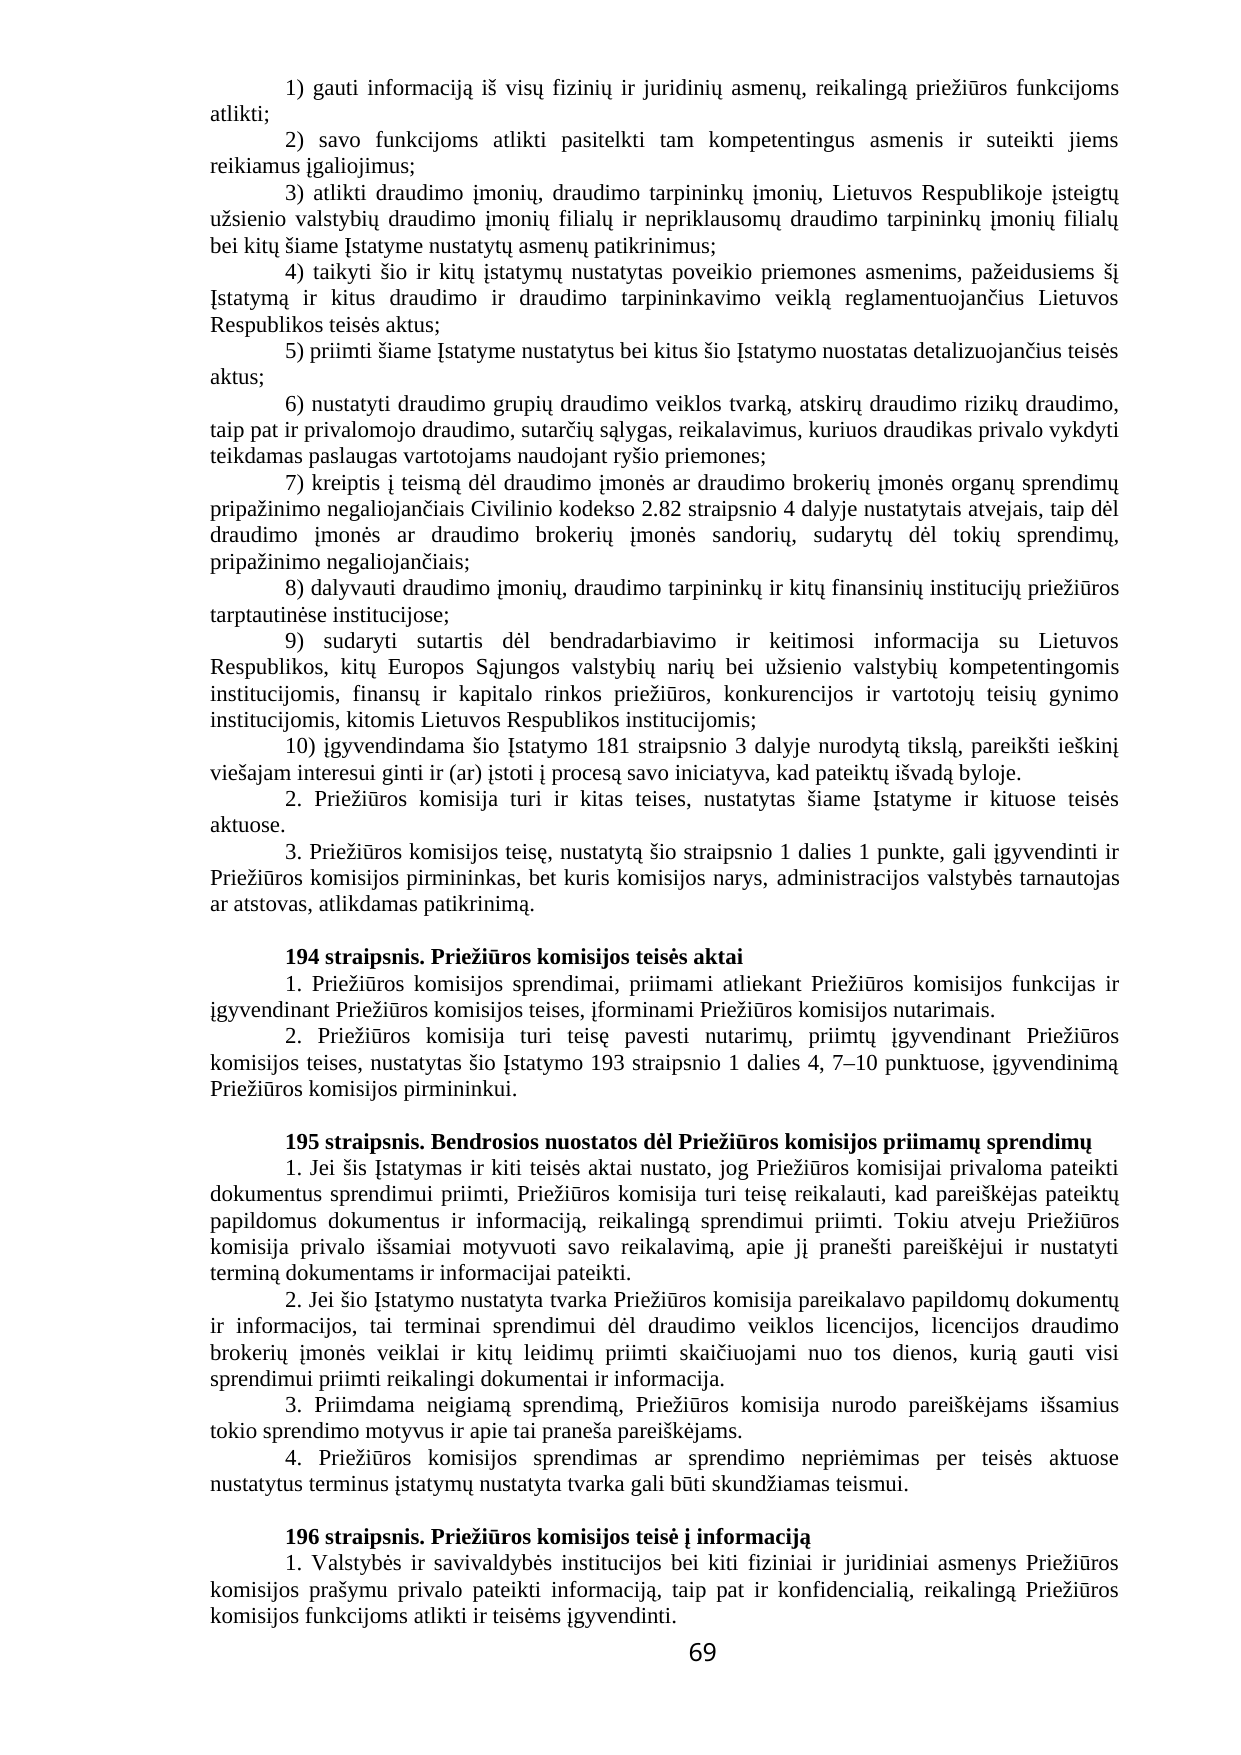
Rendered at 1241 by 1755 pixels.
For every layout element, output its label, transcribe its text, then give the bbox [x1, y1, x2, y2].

text 1. Priežiūros komisijos sprendimai, priimami atliekant Priežiūros komisijos funkcijas ir įgyvendinant Priežiūros komisijos teises, įforminami Priežiūros komisijos nutarimais. [210, 969, 1120, 1022]
text 3. Priimdama neigiamą sprendimą, Priežiūros komisija nurodo pareiškėjams išsamius tokio sprendimo motyvus ir apie tai praneša pareiškėjams. [210, 1391, 1120, 1444]
text 10) įgyvendindama šio Įstatymo 181 straipsnio 3 dalyje nurodytą tikslą, pareikšti ieškinį viešajam interesui ginti ir (ar) įstoti į procesą savo iniciatyva, kad pateiktų išvadą byloje. [210, 732, 1120, 785]
subtitle 2. Priežiūros komisija turi ir kitas teises, nustatytas šiame Įstatyme ir kituose teisės aktuose. [210, 785, 1120, 838]
text 3. Priežiūros komisijos teisę, nustatytą šio straipsnio 1 dalies 1 punkte, gali įgyvendinti ir Priežiūros komisijos pirmininkas, bet kuris komisijos narys, administracijos valstybės tarnautojas ar atstovas, atlikdamas patikrinimą. [210, 838, 1120, 917]
text 5) priimti šiame Įstatyme nustatytus bei kitus šio Įstatymo nuostatas detalizuojančius teisės aktus; [210, 337, 1120, 390]
text 6) nustatyti draudimo grupių draudimo veiklos tvarką, atskirų draudimo rizikų draudimo, taip pat ir privalomojo draudimo, sutarčių sąlygas, reikalavimus, kuriuos draudikas privalo vykdyti teikdamas paslaugas vartotojams naudojant ryšio priemones; [210, 390, 1120, 469]
subtitle 195 straipsnis. Bendrosios nuostatos dėl Priežiūros komisijos priimamų sprendimų [285, 1128, 1120, 1154]
text 1. Jei šis Įstatymas ir kiti teisės aktai nustato, jog Priežiūros komisijai privaloma pateikti dokumentus sprendimui priimti, Priežiūros komisija turi teisę reikalauti, kad pareiškėjas pateiktų papildomus dokumentus ir informaciją, reikalingą sprendimui priimti. Tokiu atveju Priežiūros komisija privalo išsamiai motyvuoti savo reikalavimą, apie jį pranešti pareiškėjui ir nustatyti terminą dokumentams ir informacijai pateikti. [210, 1154, 1120, 1286]
text 2. Jei šio Įstatymo nustatyta tvarka Priežiūros komisija pareikalavo papildomų dokumentų ir informacijos, tai terminai sprendimui dėl draudimo veiklos licencijos, licencijos draudimo brokerių įmonės veiklai ir kitų leidimų priimti skaičiuojami nuo tos dienos, kurią gauti visi sprendimui priimti reikalingi dokumentai ir informacija. [210, 1286, 1120, 1391]
text 1) gauti informaciją iš visų fizinių ir juridinių asmenų, reikalingą priežiūros funkcijoms atlikti; [210, 73, 1120, 126]
text 9) sudaryti sutartis dėl bendradarbiavimo ir keitimosi informacija su Lietuvos Respublikos, kitų Europos Sąjungos valstybių narių bei užsienio valstybių kompetentingomis institucijomis, finansų ir kapitalo rinkos priežiūros, konkurencijos ir vartotojų teisių gynimo institucijomis, kitomis Lietuvos Respublikos institucijomis; [210, 627, 1120, 732]
text 3) atlikti draudimo įmonių, draudimo tarpininkų įmonių, Lietuvos Respublikoje įsteigtų užsienio valstybių draudimo įmonių filialų ir nepriklausomų draudimo tarpininkų įmonių filialų bei kitų šiame Įstatyme nustatytų asmenų patikrinimus; [210, 179, 1120, 258]
text 2) savo funkcijoms atlikti pasitelkti tam kompetentingus asmenis ir suteikti jiems reikiamus įgaliojimus; [210, 126, 1120, 179]
text 8) dalyvauti draudimo įmonių, draudimo tarpininkų ir kitų finansinių institucijų priežiūros tarptautinėse institucijose; [210, 574, 1120, 627]
text 2. Priežiūros komisija turi teisę pavesti nutarimų, priimtų įgyvendinant Priežiūros komisijos teises, nustatytas šio Įstatymo 193 straipsnio 1 dalies 4, 7–10 punktuose, įgyvendinimą Priežiūros komisijos pirmininkui. [210, 1022, 1120, 1101]
text 7) kreiptis į teismą dėl draudimo įmonės ar draudimo brokerių įmonės organų sprendimų pripažinimo negaliojančiais Civilinio kodekso 2.82 straipsnio 4 dalyje nustatytais atvejais, taip dėl draudimo įmonės ar draudimo brokerių įmonės sandorių, sudarytų dėl tokių sprendimų, pripažinimo negaliojančiais; [210, 469, 1120, 574]
text 4. Priežiūros komisijos sprendimas ar sprendimo nepriėmimas per teisės aktuose nustatytus terminus įstatymų nustatyta tvarka gali būti skundžiamas teismui. [210, 1444, 1120, 1497]
text 1. Valstybės ir savivaldybės institucijos bei kiti fiziniai ir juridiniai asmenys Priežiūros komisijos prašymu privalo pateikti informaciją, taip pat ir konfidencialią, reikalingą Priežiūros komisijos funkcijoms atlikti ir teisėms įgyvendinti. [210, 1549, 1120, 1628]
text 196 straipsnis. Priežiūros komisijos teisė į informaciją [210, 1523, 1120, 1549]
text 4) taikyti šio ir kitų įstatymų nustatytas poveikio priemones asmenims, pažeidusiems šį Įstatymą ir kitus draudimo ir draudimo tarpininkavimo veiklą reglamentuojančius Lietuvos Respublikos teisės aktus; [210, 258, 1120, 337]
subtitle 194 straipsnis. Priežiūros komisijos teisės aktai [210, 943, 1120, 969]
